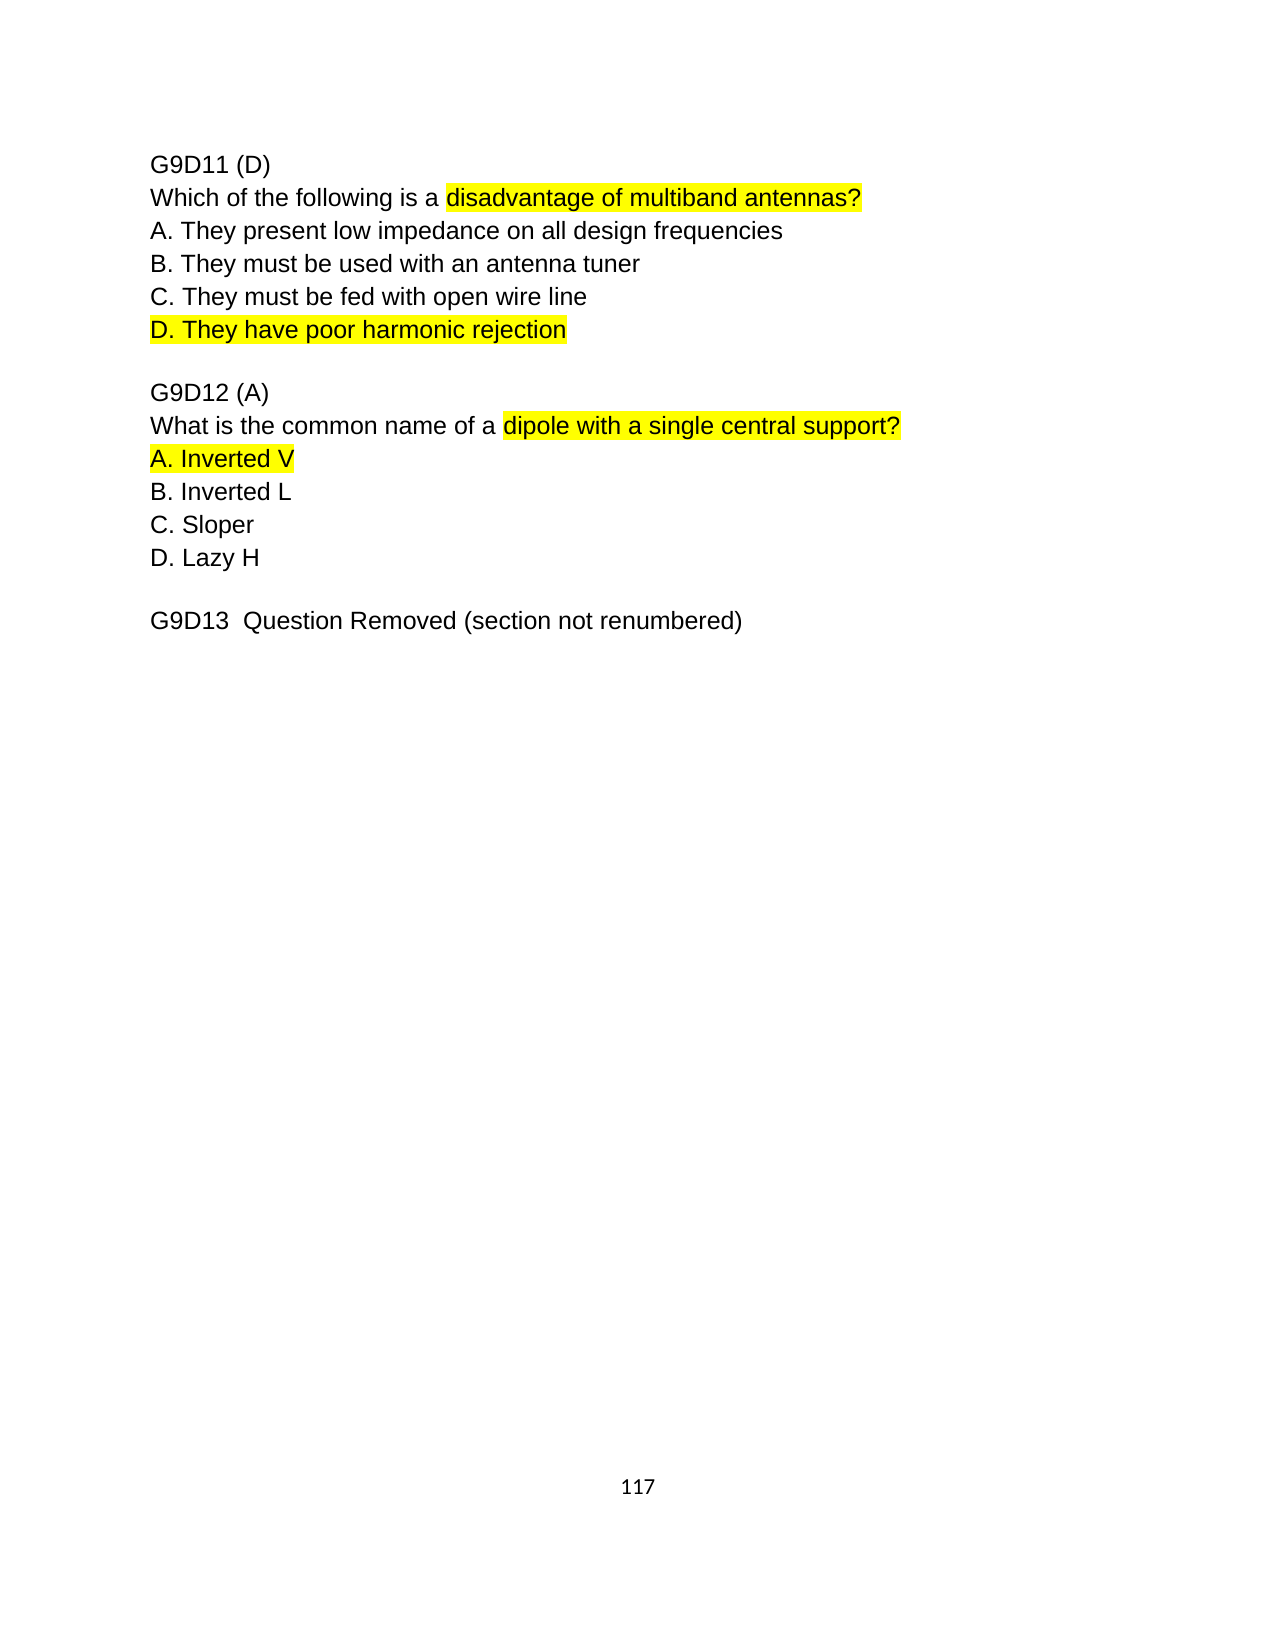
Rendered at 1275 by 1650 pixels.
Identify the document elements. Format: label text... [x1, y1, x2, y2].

text G9D13 Question Removed (section not renumbered) [150, 606, 1125, 635]
text G9D12 (A) What is the common name of a dipole with a single central support? A. Inverted V B. Inverted L C. Sloper D. Lazy H [150, 378, 1125, 572]
text G9D11 (D) Which of the following is a disadvantage of multiband antennas? A. They present low impedance on all design frequencies B. They must be used with an antenna tuner C. They must be fed with open wire line D. They have poor harmonic rejection [150, 150, 1125, 344]
